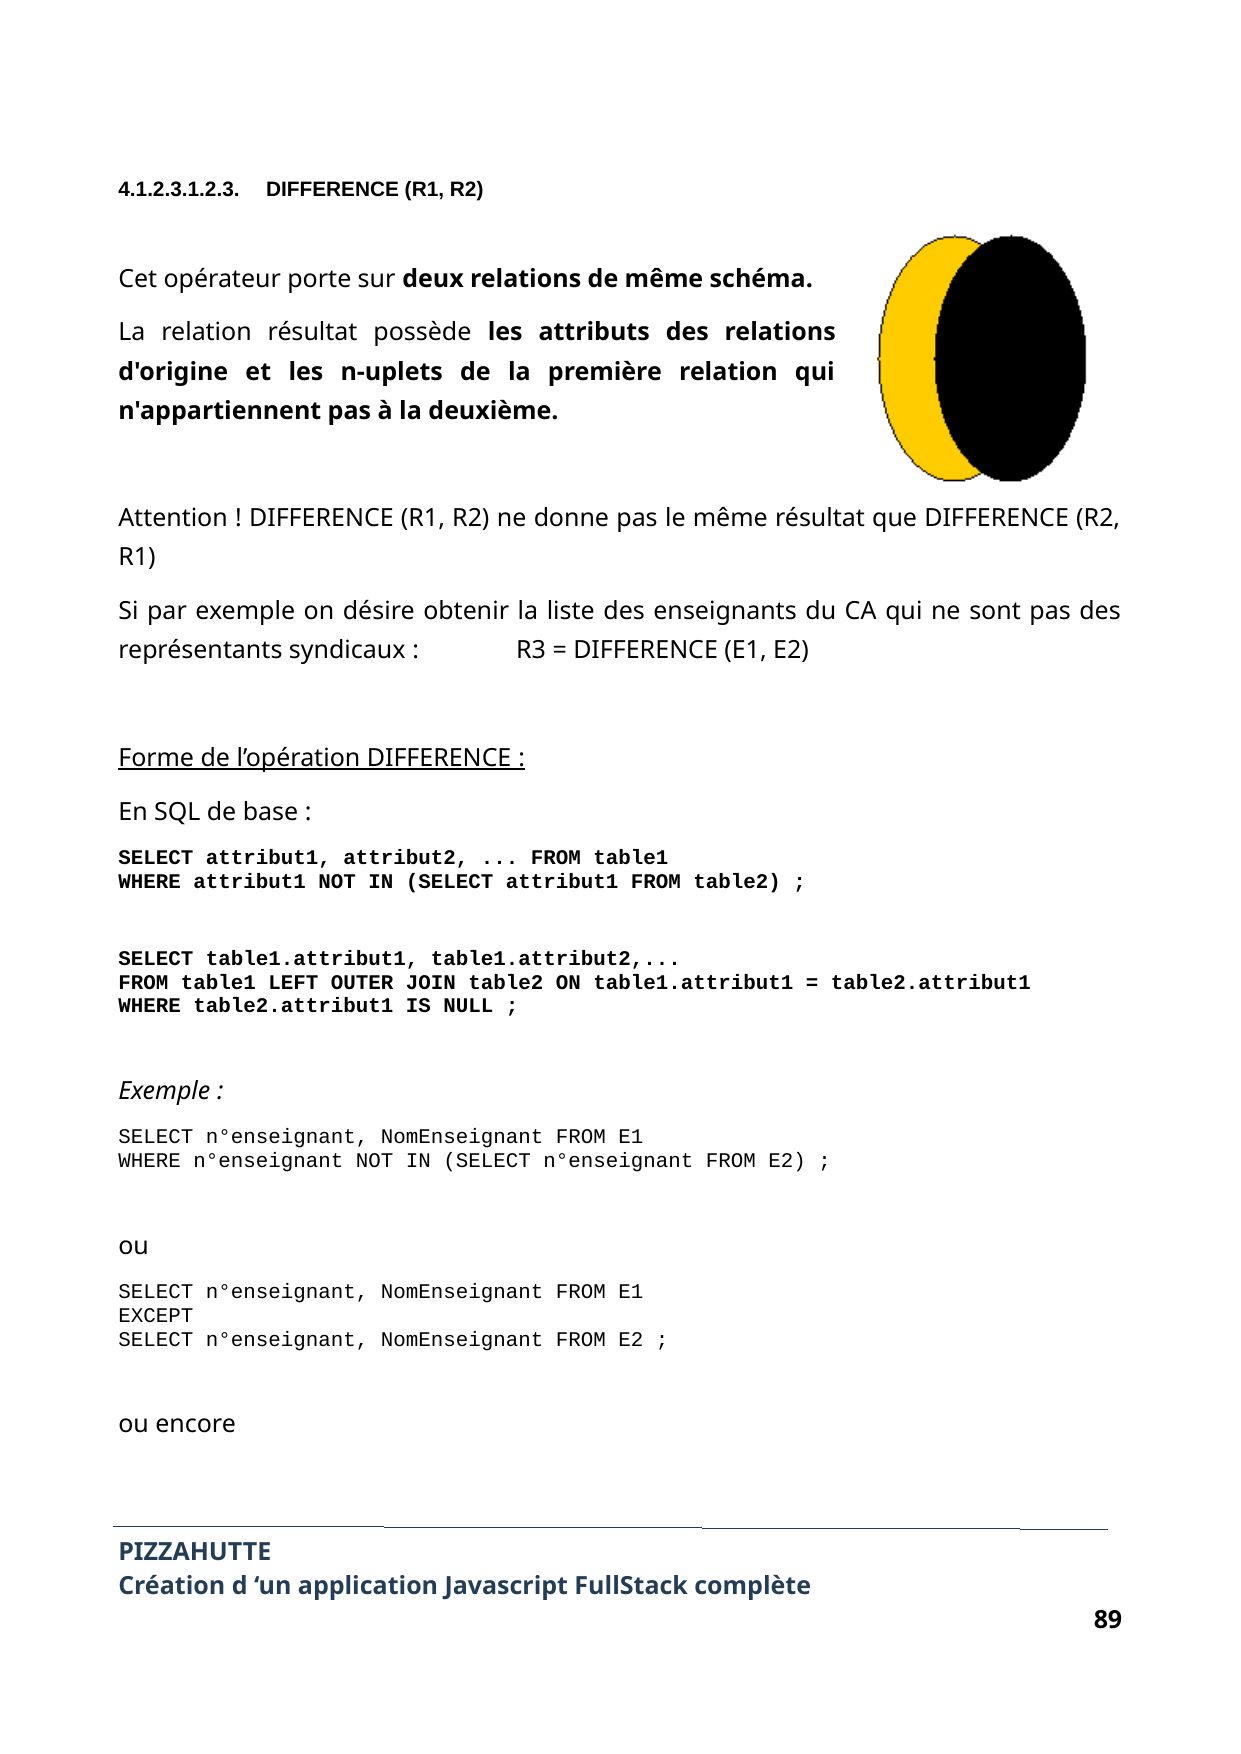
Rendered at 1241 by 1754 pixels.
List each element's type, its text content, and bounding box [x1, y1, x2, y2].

text La relation résultat possède les attributs des relations d'origine et les n-uplets de la première relation qui n'appartiennent pas à la deuxième. [118, 314, 865, 426]
text Exemple : [118, 1073, 1122, 1107]
text Attention ! DIFFERENCE (R1, R2) ne donne pas le même résultat que DIFFERENCE (R2, R1) [118, 500, 1122, 573]
text Si par exemple on désire obtenir la liste des enseignants du CA qui ne sont pas des représentants syndicaux : R3 = DIFFERENCE (E1, E2) [118, 593, 1122, 666]
text WHERE attribut1 NOT IN (SELECT attribut1 FROM table2) ; [118, 871, 1122, 894]
text ou encore [118, 1406, 1122, 1440]
text SELECT table1.attribut1, table1.attribut2,... [118, 948, 1122, 972]
text SELECT attribut1, attribut2, ... FROM table1 [118, 847, 1122, 871]
text WHERE n°enseignant NOT IN (SELECT n°enseignant FROM E2) ; [118, 1150, 1122, 1174]
text EXCEPT [118, 1305, 1122, 1328]
text Cet opérateur porte sur deux relations de même schéma. [118, 260, 865, 294]
text [1094, 314, 1122, 426]
picture [865, 221, 1094, 491]
text Forme de l’opération DIFFERENCE : [118, 739, 1122, 773]
text SELECT n°enseignant, NomEnseignant FROM E1 [118, 1126, 1122, 1150]
text WHERE table2.attribut1 IS NULL ; [118, 995, 1122, 1019]
text SELECT n°enseignant, NomEnseignant FROM E2 ; [118, 1328, 1122, 1352]
text ou [118, 1227, 1122, 1262]
subtitle DIFFERENCE (R1, R2) [118, 176, 1122, 200]
text En SQL de base : [118, 793, 1122, 827]
text FROM table1 LEFT OUTER JOIN table2 ON table1.attribut1 = table2.attribut1 [118, 972, 1122, 995]
text SELECT n°enseignant, NomEnseignant FROM E1 [118, 1281, 1122, 1305]
